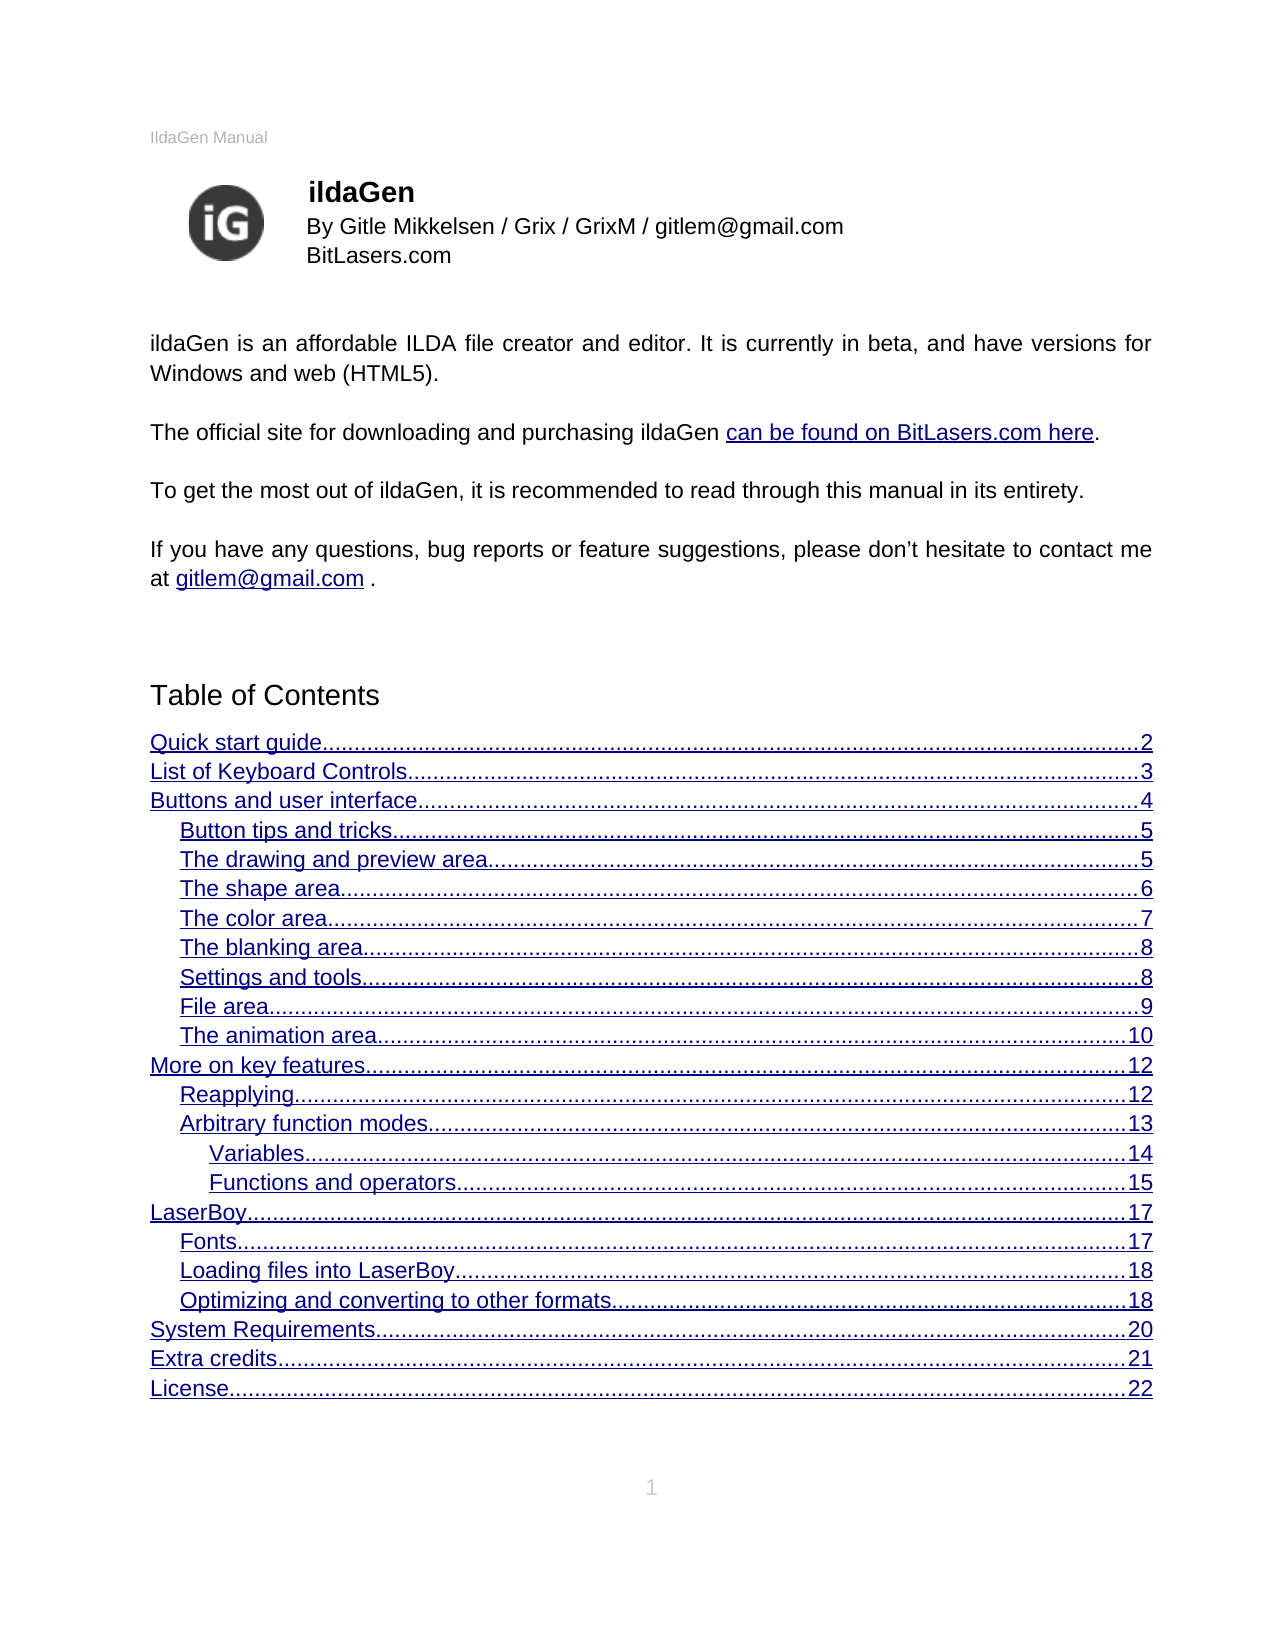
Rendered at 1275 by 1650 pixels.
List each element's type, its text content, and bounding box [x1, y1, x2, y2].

text Functions and operators 15 [209, 1170, 1153, 1192]
text Extra credits 21 [150, 1346, 1153, 1368]
picture [188, 185, 264, 261]
text Button tips and tricks 5 [179, 817, 1153, 839]
text ildaGen is an affordable ILDA file creator and editor. It is currently in beta, and have versions for Windows and web (HTML5). [150, 331, 1153, 386]
text File area 9 [179, 993, 1153, 1016]
text The blanking area 8 [179, 935, 1153, 957]
text If you have any questions, bug reports or feature suggestions, please don’t hesitate to contact me at gitlem@gmail.com . [150, 537, 1153, 592]
text License 22 [150, 1375, 1153, 1398]
text Variables 14 [209, 1140, 1153, 1163]
text ildaGen [150, 176, 1153, 209]
text LaserBoy 17 [150, 1199, 1153, 1221]
text Buttons and user interface 4 [150, 788, 1153, 810]
text The animation area 10 [179, 1023, 1153, 1045]
text System Requirements 20 [150, 1317, 1153, 1339]
text BitLasers.com [150, 243, 1153, 269]
text Optimizing and converting to other formats 18 [179, 1287, 1153, 1309]
text Reapplying 12 [179, 1082, 1153, 1104]
text Fonts 17 [179, 1228, 1153, 1251]
text The official site for downloading and purchasing ildaGen can be found on BitLasers.com here. [150, 419, 1153, 445]
text The shape area 6 [179, 876, 1153, 898]
text The drawing and preview area 5 [179, 847, 1153, 869]
text Arbitrary function modes 13 [179, 1111, 1153, 1133]
text Loading files into LaserBoy 18 [179, 1258, 1153, 1280]
text To get the most out of ildaGen, it is recommended to read through this manual in its entirety. [150, 478, 1153, 504]
text The color area 7 [179, 905, 1153, 928]
text List of Keyboard Controls 3 [150, 758, 1153, 781]
text By Gitle Mikkelsen / Grix / GrixM / gitlem@gmail.com [264, 214, 1153, 239]
text Quick start guide 2 [150, 729, 1153, 751]
subtitle Table of Contents [150, 679, 1153, 712]
text More on key features 12 [150, 1052, 1153, 1074]
text Settings and tools 8 [179, 964, 1153, 986]
